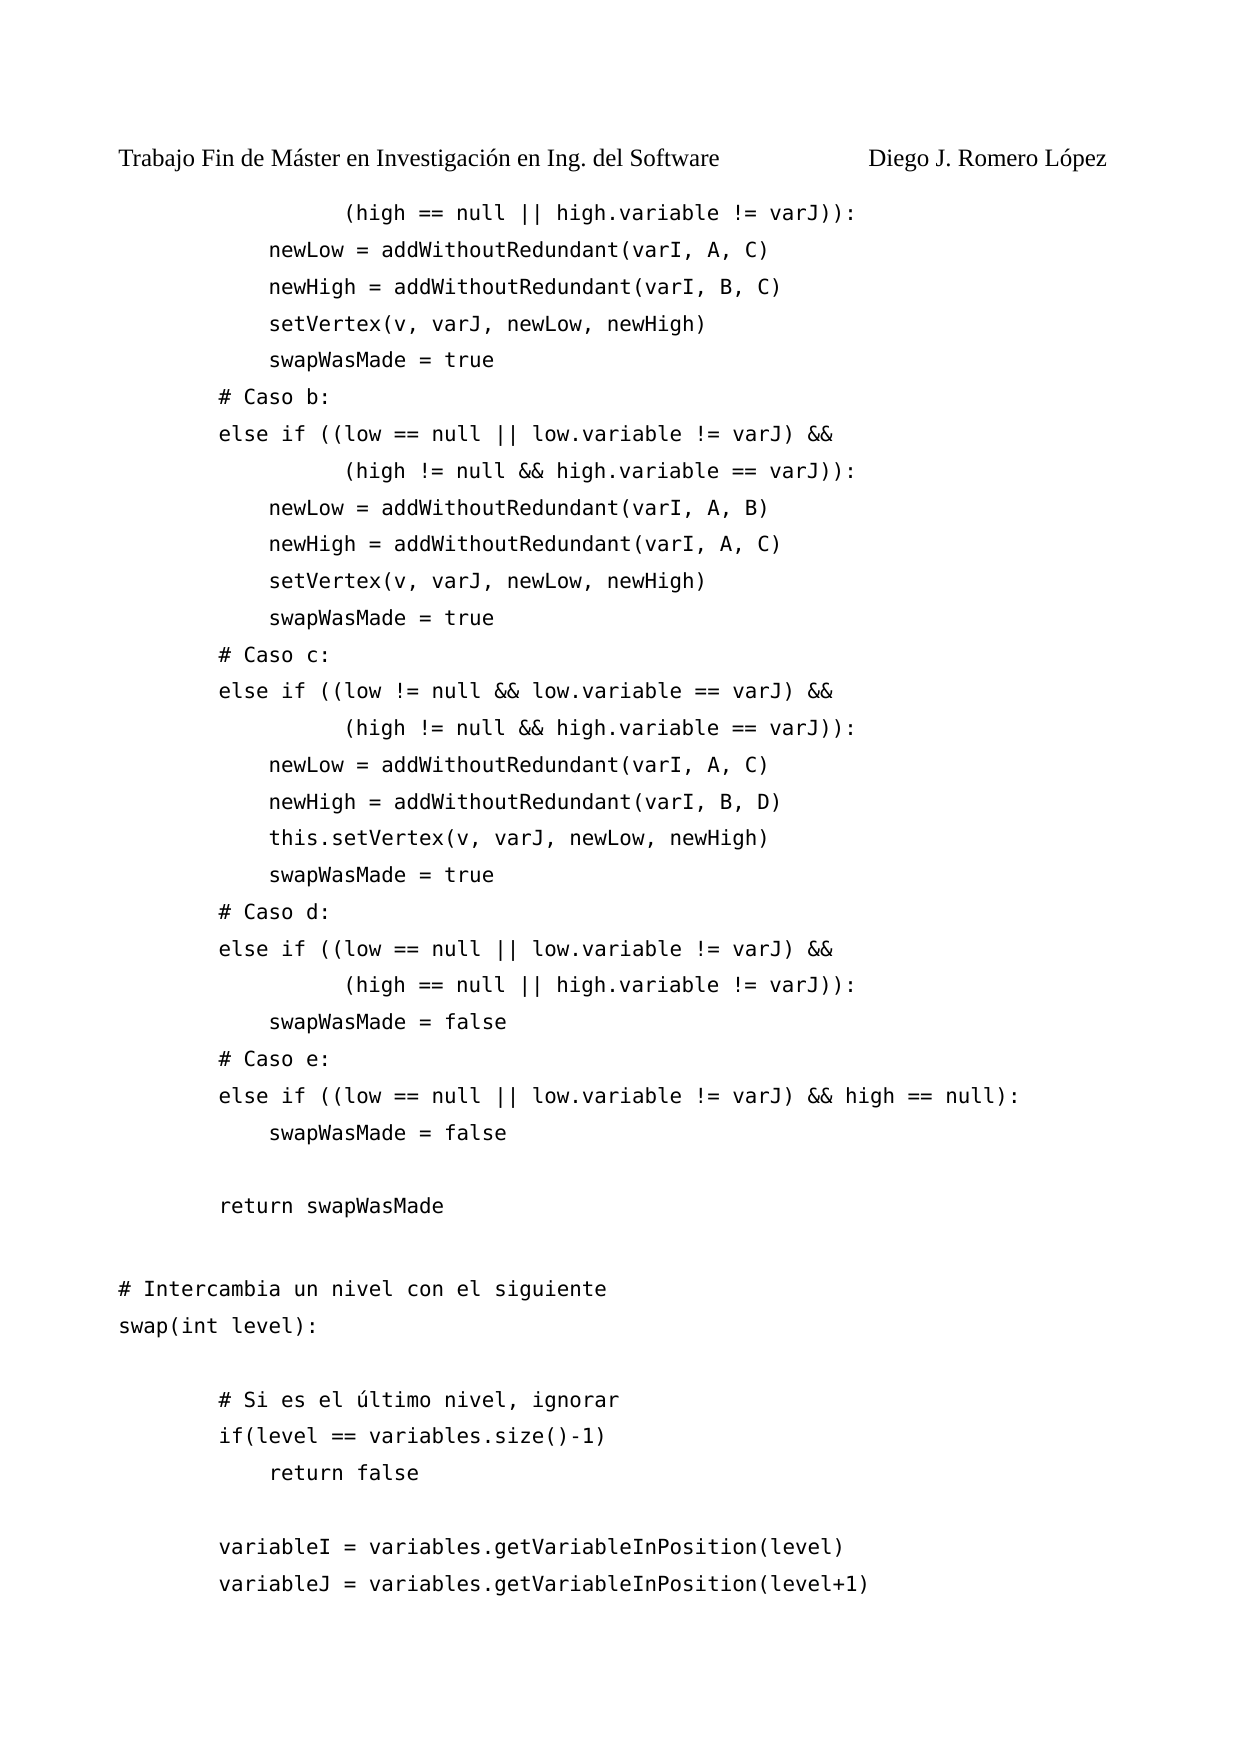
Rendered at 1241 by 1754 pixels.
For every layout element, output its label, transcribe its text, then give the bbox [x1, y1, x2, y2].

text # Caso d: [118, 900, 1122, 924]
text swapWasMade = true [118, 863, 1122, 887]
text setVertex(v, varJ, newLow, newHigh) [118, 312, 1122, 336]
text newHigh = addWithoutRedundant(varI, B, D) [118, 790, 1122, 814]
text # Caso b: [118, 385, 1122, 409]
text else if ((low == null || low.variable != varJ) && [118, 422, 1122, 446]
text if(level == variables.size()-1) [118, 1424, 1122, 1449]
text variableI = variables.getVariableInPosition(level) [118, 1535, 1122, 1559]
text newLow = addWithoutRedundant(varI, A, C) [118, 238, 1122, 262]
text (high != null && high.variable == varJ)): [118, 716, 1122, 740]
text return swapWasMade [118, 1194, 1122, 1218]
text # Si es el último nivel, ignorar [118, 1388, 1122, 1412]
text (high != null && high.variable == varJ)): [118, 459, 1122, 483]
text this.setVertex(v, varJ, newLow, newHigh) [118, 826, 1122, 851]
text (high == null || high.variable != varJ)): [118, 201, 1122, 226]
text newHigh = addWithoutRedundant(varI, A, C) [118, 532, 1122, 557]
text newLow = addWithoutRedundant(varI, A, B) [118, 496, 1122, 520]
text # Caso c: [118, 643, 1122, 667]
text else if ((low == null || low.variable != varJ) && [118, 937, 1122, 961]
text newHigh = addWithoutRedundant(varI, B, C) [118, 275, 1122, 299]
text swapWasMade = false [118, 1121, 1122, 1145]
text # Caso e: [118, 1047, 1122, 1071]
text setVertex(v, varJ, newLow, newHigh) [118, 569, 1122, 593]
text swap(int level): [118, 1314, 1122, 1338]
text return false [118, 1461, 1122, 1486]
text # Intercambia un nivel con el siguiente [118, 1277, 1122, 1302]
text else if ((low == null || low.variable != varJ) && high == null): [118, 1084, 1122, 1108]
text newLow = addWithoutRedundant(varI, A, C) [118, 753, 1122, 777]
text swapWasMade = false [118, 1010, 1122, 1034]
text swapWasMade = true [118, 606, 1122, 630]
text else if ((low != null && low.variable == varJ) && [118, 679, 1122, 704]
text variableJ = variables.getVariableInPosition(level+1) [118, 1572, 1122, 1596]
text (high == null || high.variable != varJ)): [118, 973, 1122, 998]
text swapWasMade = true [118, 348, 1122, 373]
